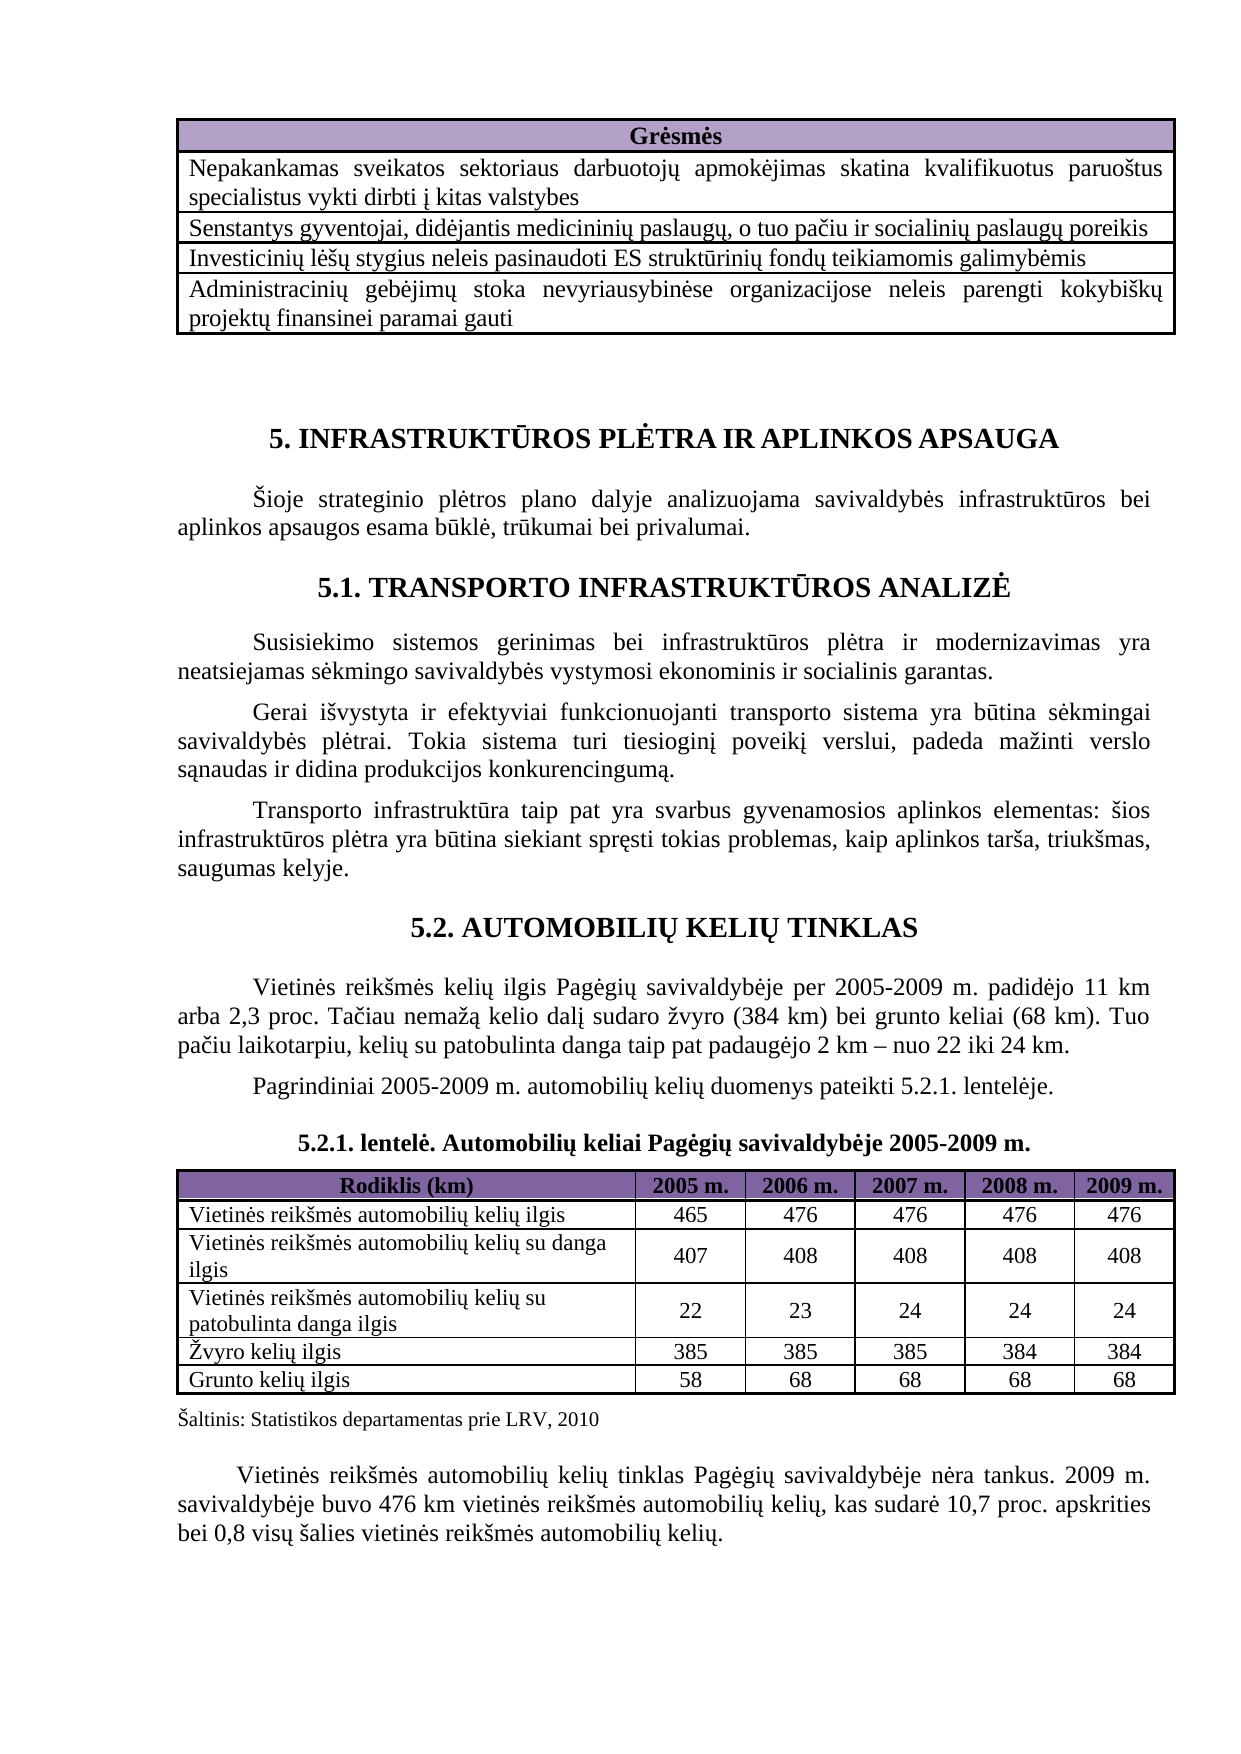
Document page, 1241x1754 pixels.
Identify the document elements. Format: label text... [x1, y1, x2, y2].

table_cell 408 [746, 1230, 854, 1282]
table_cell 385 [856, 1338, 964, 1364]
table_cell 22 [636, 1284, 745, 1336]
table_header Rodiklis (km) [179, 1172, 635, 1198]
table_cell 476 [856, 1202, 964, 1228]
text 5. INFRASTRUKTŪROS PLĖTRA IR APLINKOS APSAUGA [177, 421, 1152, 455]
table_cell 58 [636, 1366, 745, 1392]
table_cell 68 [966, 1366, 1074, 1392]
table_cell 24 [856, 1284, 964, 1336]
table_cell 407 [636, 1230, 745, 1282]
table_header 2005 m. [636, 1172, 745, 1198]
text 5.2. AUTOMOBILIŲ KELIŲ TINKLAS [177, 910, 1152, 944]
table_header 2008 m. [966, 1172, 1074, 1198]
table_cell Vietinės reikšmės automobilių kelių su patobulinta danga ilgis [179, 1284, 635, 1336]
text Susisiekimo sistemos gerinimas bei infrastruktūros plėtra ir modernizavimas yra neatsiejamas sėkmingo savivaldybės vystymosi ekonominis ir socialinis garantas. [177, 627, 1152, 685]
table_cell 408 [1075, 1230, 1173, 1282]
table_cell 476 [746, 1202, 854, 1228]
table_header 2006 m. [746, 1172, 854, 1198]
table_cell 385 [746, 1338, 854, 1364]
table_cell Nepakankamas sveikatos sektoriaus darbuotojų apmokėjimas skatina kvalifikuotus paruoštus specialistus vykti dirbti į kitas valstybes [179, 153, 1173, 211]
text 5.2.1. lentelė. Automobilių keliai Pagėgių savivaldybėje 2005-2009 m. [177, 1128, 1152, 1157]
table_cell Administracinių gebėjimų stoka nevyriausybinėse organizacijose neleis parengti kokybiškų projektų finansinei paramai gauti [179, 274, 1173, 332]
table_cell 408 [966, 1230, 1074, 1282]
table_cell Vietinės reikšmės automobilių kelių ilgis [179, 1202, 635, 1228]
text Vietinės reikšmės kelių ilgis Pagėgių savivaldybėje per 2005-2009 m. padidėjo 11 km arba 2,3 proc. Tačiau nemažą kelio dalį sudaro žvyro (384 km) bei grunto keliai (68 km). Tuo pačiu laikotarpiu, kelių su patobulinta danga taip pat padaugėjo 2 km – nuo 22 iki 24 km. [177, 972, 1152, 1059]
text Šioje strateginio plėtros plano dalyje analizuojama savivaldybės infrastruktūros bei aplinkos apsaugos esama būklė, trūkumai bei privalumai. [177, 484, 1152, 541]
table_cell 476 [1075, 1202, 1173, 1228]
table_cell 24 [1075, 1284, 1173, 1336]
table_cell 384 [1075, 1338, 1173, 1364]
table_cell 24 [966, 1284, 1074, 1336]
table_cell 23 [746, 1284, 854, 1336]
text Pagrindiniai 2005-2009 m. automobilių kelių duomenys pateikti 5.2.1. lentelėje. [177, 1071, 1152, 1099]
table_cell Žvyro kelių ilgis [179, 1338, 635, 1364]
table_cell 385 [636, 1338, 745, 1364]
table_cell 408 [856, 1230, 964, 1282]
table_header 2007 m. [856, 1172, 964, 1198]
table_cell 68 [1075, 1366, 1173, 1392]
table_cell 465 [636, 1202, 745, 1228]
table_cell Grėsmės [179, 121, 1173, 150]
table_cell Senstantys gyventojai, didėjantis medicininių paslaugų, o tuo pačiu ir socialinių paslaugų poreikis [179, 213, 1173, 241]
table_cell 384 [966, 1338, 1074, 1364]
table_cell Grunto kelių ilgis [179, 1366, 635, 1392]
table_header 2009 m. [1075, 1172, 1173, 1198]
table_cell 476 [966, 1202, 1074, 1228]
text Vietinės reikšmės automobilių kelių tinklas Pagėgių savivaldybėje nėra tankus. 2009 m. savivaldybėje buvo 476 km vietinės reikšmės automobilių kelių, kas sudarė 10,7 proc. apskrities bei 0,8 visų šalies vietinės reikšmės automobilių kelių. [177, 1460, 1152, 1546]
text Gerai išvystyta ir efektyviai funkcionuojanti transporto sistema yra būtina sėkmingai savivaldybės plėtrai. Tokia sistema turi tiesioginį poveikį verslui, padeda mažinti verslo sąnaudas ir didina produkcijos konkurencingumą. [177, 697, 1152, 783]
text Šaltinis: Statistikos departamentas prie LRV, 2010 [177, 1407, 1152, 1431]
table_cell 68 [746, 1366, 854, 1392]
table_cell Vietinės reikšmės automobilių kelių su danga ilgis [179, 1230, 635, 1282]
text 5.1. TRANSPORTO INFRASTRUKTŪROS ANALIZĖ [177, 570, 1152, 603]
table_cell Investicinių lėšų stygius neleis pasinaudoti ES struktūrinių fondų teikiamomis galimybėmis [179, 244, 1173, 272]
text Transporto infrastruktūra taip pat yra svarbus gyvenamosios aplinkos elementas: šios infrastruktūros plėtra yra būtina siekiant spręsti tokias problemas, kaip aplinkos tarša, triukšmas, saugumas kelyje. [177, 795, 1152, 881]
table_cell 68 [856, 1366, 964, 1392]
